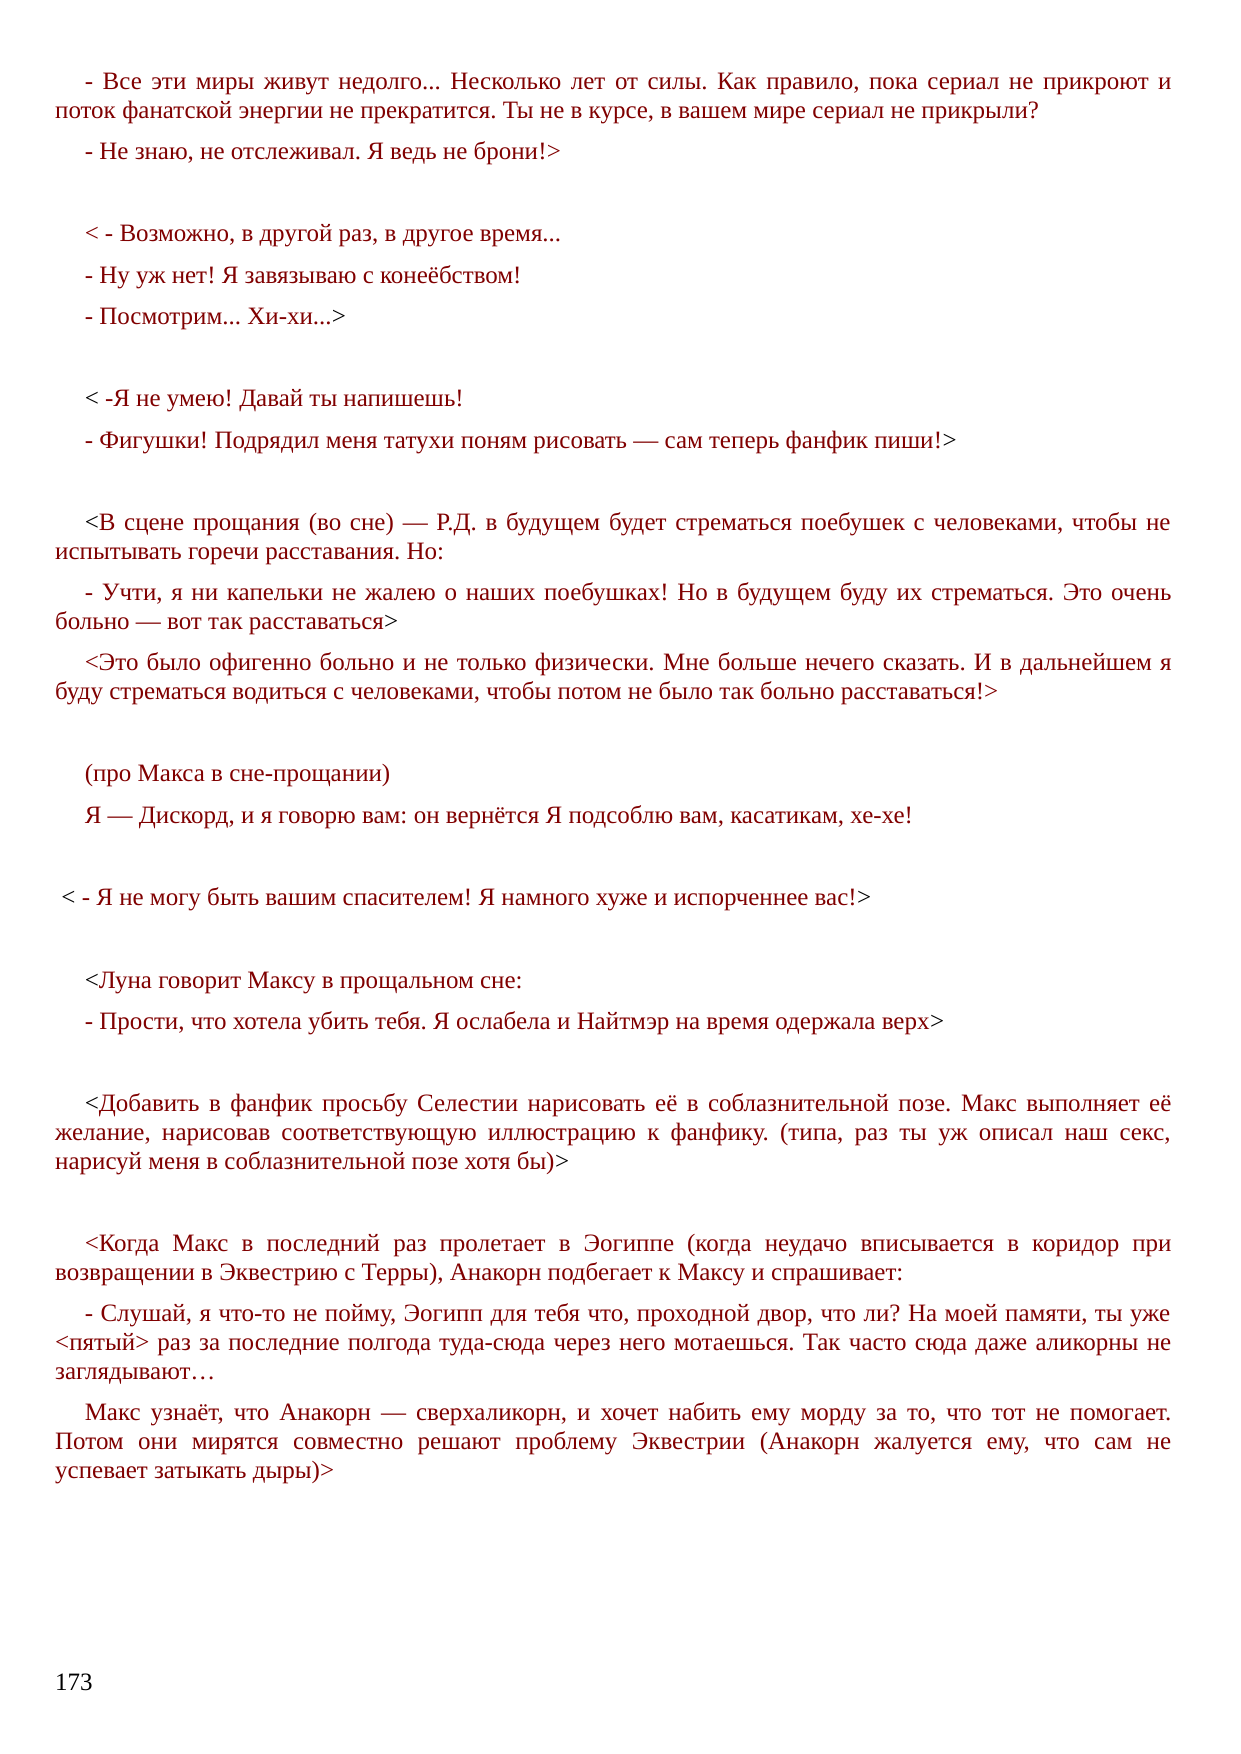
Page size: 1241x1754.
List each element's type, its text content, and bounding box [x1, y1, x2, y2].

text - Посмотрим... Хи-хи...> [55, 301, 1173, 330]
text < - Я не могу быть вашим спасителем! Я намного хуже и испорченнее вас!> [55, 882, 1173, 911]
text Макс узнаёт, что Анакорн — сверхаликорн, и хочет набить ему морду за то, что тот не помогает. Потом они мирятся совместно решают проблему Эквестрии (Анакорн жалуется ему, что сам не успевает затыкать дыры)> [55, 1397, 1173, 1483]
text - Не знаю, не отслеживал. Я ведь не брони!> [55, 136, 1173, 165]
text <Когда Макс в последний раз пролетает в Эогиппе (когда неудачо вписывается в коридор при возвращении в Эквестрию с Терры), Анакорн подбегает к Максу и спрашивает: [55, 1228, 1173, 1286]
text - Прости, что хотела убить тебя. Я ослабела и Найтмэр на время одержала верх> [55, 1006, 1173, 1035]
text <Добавить в фанфик просьбу Селестии нарисовать её в соблазнительной позе. Макс выполняет её желание, нарисовав соответствующую иллюстрацию к фанфику. (типа, раз ты уж описал наш секс, нарисуй меня в соблазнительной позе хотя бы)> [55, 1088, 1173, 1175]
text - Ну уж нет! Я завязываю с конеёбством! [55, 260, 1173, 288]
text <В сцене прощания (во сне) — Р.Д. в будущем будет стрематься поебушек с человеками, чтобы не испытывать горечи расставания. Но: [55, 507, 1173, 565]
text Я — Дискорд, и я говорю вам: он вернётся Я подсоблю вам, касатикам, хе-хе! [55, 800, 1173, 828]
text - Фигушки! Подрядил меня татухи поням рисовать — сам теперь фанфик пиши!> [55, 425, 1173, 453]
text - Слушай, я что-то не пойму, Эогипп для тебя что, проходной двор, что ли? На моей памяти, ты уже <пятый> раз за последние полгода туда-сюда через него мотаешься. Так часто сюда даже аликорны не заглядывают… [55, 1298, 1173, 1385]
text - Все эти миры живут недолго... Несколько лет от силы. Как правило, пока сериал не прикроют и поток фанатской энергии не прекратится. Ты не в курсе, в вашем мире сериал не прикрыли? [55, 66, 1173, 123]
text (про Макса в сне-прощании) [55, 758, 1173, 787]
text - Учти, я ни капельки не жалею о наших поебушках! Но в будущем буду их стрематься. Это очень больно — вот так расставаться> [55, 577, 1173, 635]
text < -Я не умею! Давай ты напишешь! [55, 383, 1173, 412]
text <Это было офигенно больно и не только физически. Мне больше нечего сказать. И в дальнейшем я буду стрематься водиться с человеками, чтобы потом не было так больно расставаться!> [55, 647, 1173, 705]
text <Луна говорит Максу в прощальном сне: [55, 965, 1173, 993]
text < - Возможно, в другой раз, в другое время... [55, 218, 1173, 247]
